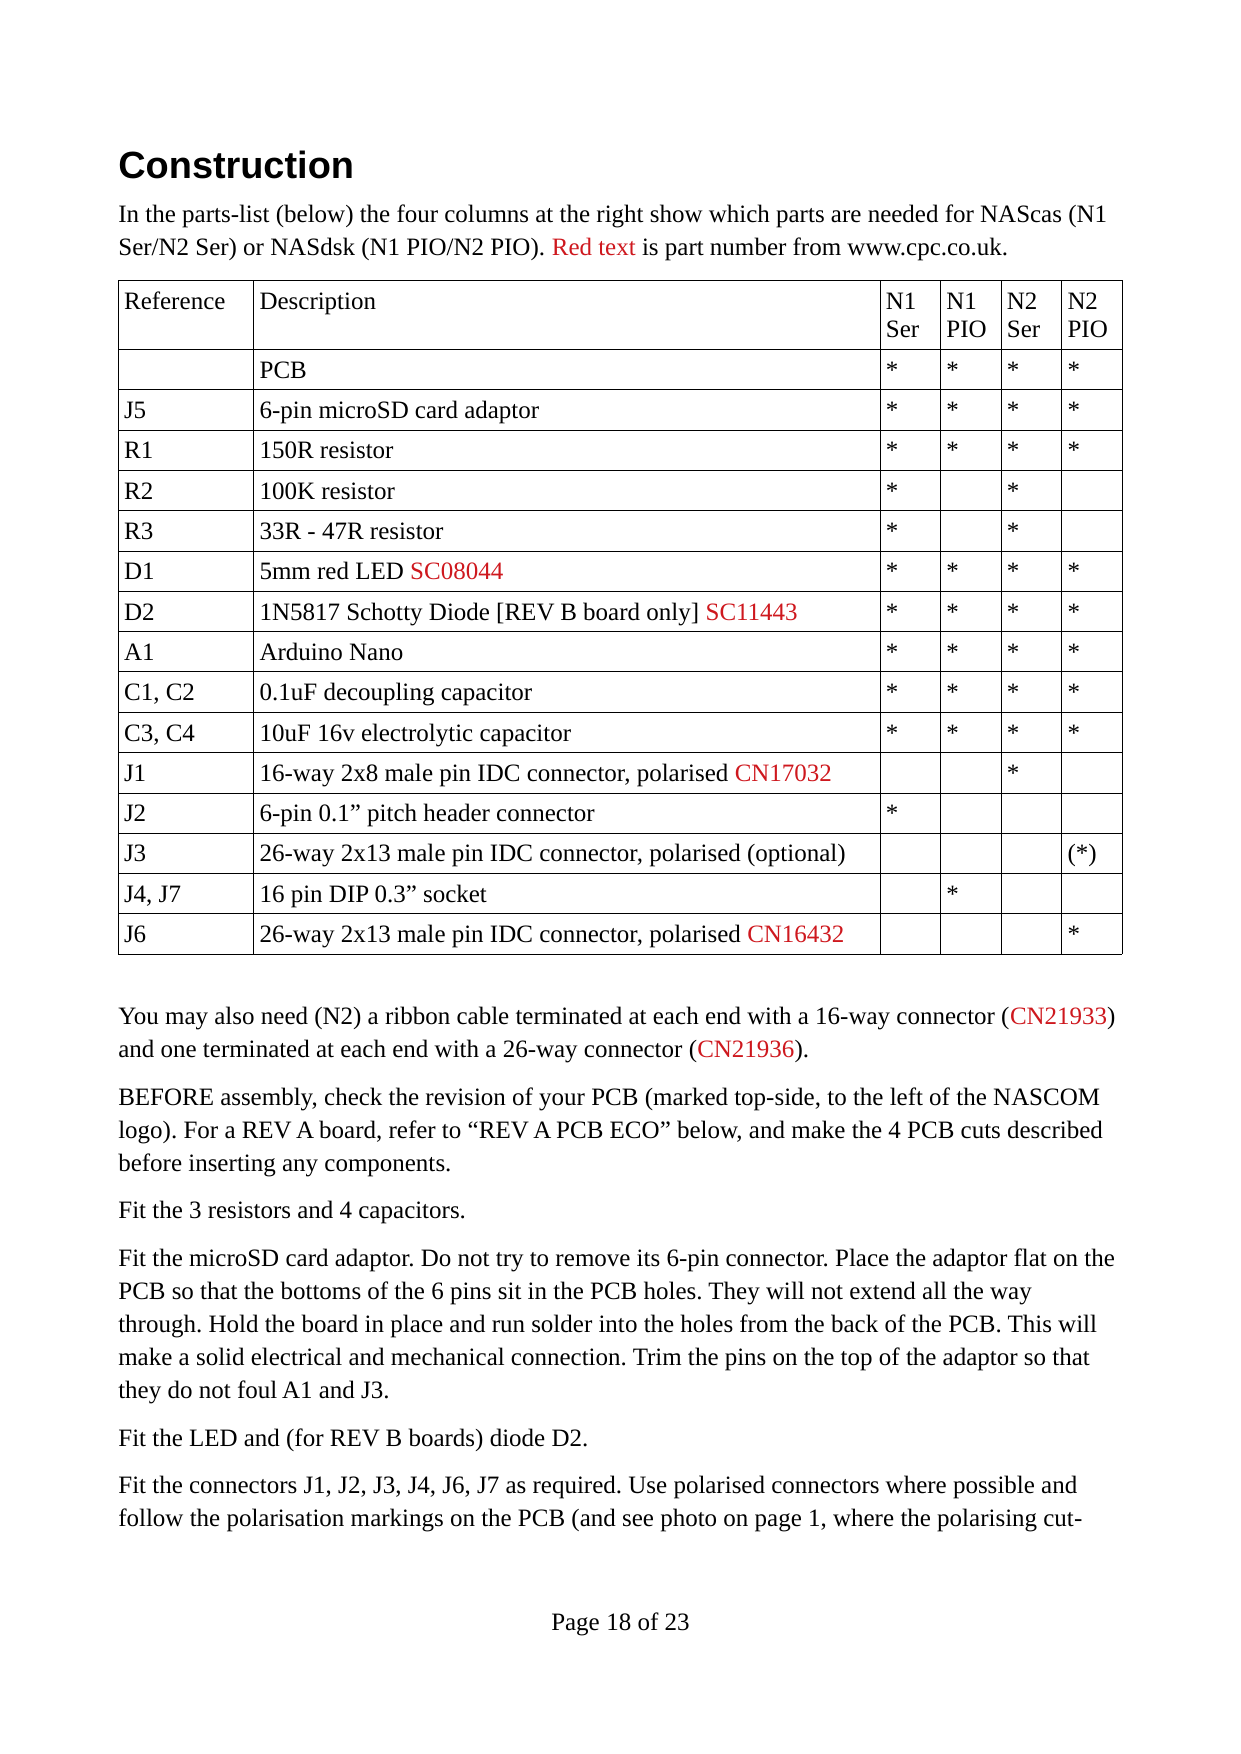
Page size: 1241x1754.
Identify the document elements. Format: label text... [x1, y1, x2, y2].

table_cell D2 [119, 592, 253, 631]
table_cell [1062, 794, 1122, 833]
table_header N2 PIO [1062, 281, 1122, 349]
table_header Reference [119, 281, 253, 349]
table_cell * [881, 713, 940, 752]
text Fit the microSD card adaptor. Do not try to remove its 6-pin connector. Place the adaptor flat on the PCB so that the bottoms of the 6 pins sit in the PCB holes. They will not extend all the way through. Hold the board in place and run solder into the holes from the back of the PCB. This will make a solid electrical and mechanical connection. Trim the pins on the top of the adaptor so that they do not foul A1 and J3. [118, 1243, 1122, 1404]
table_cell 1N5817 Schotty Diode [REV B board only] SC11443 [254, 592, 880, 631]
table_cell R1 [119, 431, 253, 470]
table_cell * [881, 511, 940, 551]
table_cell * [1002, 350, 1061, 389]
table_cell * [941, 672, 1001, 712]
table_cell [1062, 471, 1122, 510]
table_cell 16-way 2x8 male pin IDC connector, polarised CN17032 [254, 753, 880, 792]
table_cell * [1062, 390, 1122, 429]
table_cell 33R - 47R resistor [254, 511, 880, 551]
table_cell 0.1uF decoupling capacitor [254, 672, 880, 712]
text BEFORE assembly, check the revision of your PCB (marked top-side, to the left of the NASCOM logo). For a REV A board, refer to “REV A PCB ECO” below, and make the 4 PCB cuts described before inserting any components. [118, 1082, 1122, 1177]
table_cell J3 [119, 834, 253, 873]
table_cell * [1062, 914, 1122, 954]
text Fit the connectors J1, J2, J3, J4, J6, J7 as required. Use polarised connectors where possible and follow the polarisation markings on the PCB (and see photo on page 1, where the polarising cut- [118, 1471, 1122, 1532]
table_cell J4, J7 [119, 874, 253, 913]
table_cell [881, 834, 940, 873]
table_cell PCB [254, 350, 880, 389]
table_header N2 Ser [1002, 281, 1061, 349]
table_cell * [1062, 632, 1122, 671]
text Fit the 3 resistors and 4 capacitors. [118, 1196, 1122, 1224]
table_cell * [881, 632, 940, 671]
table_cell * [881, 672, 940, 712]
table_cell * [941, 390, 1001, 429]
table_cell [881, 874, 940, 913]
table_cell * [1002, 753, 1061, 792]
table_cell * [941, 632, 1001, 671]
table_cell [1062, 753, 1122, 792]
table_cell * [881, 471, 940, 510]
table_cell * [941, 713, 1001, 752]
table_cell * [1002, 511, 1061, 551]
table_cell * [1002, 592, 1061, 631]
table_header N1 PIO [941, 281, 1001, 349]
text In the parts-list (below) the four columns at the right show which parts are needed for NAScas (N1 Ser/N2 Ser) or NASdsk (N1 PIO/N2 PIO). Red text is part number from www.cpc.co.uk. [118, 199, 1122, 261]
table_header Description [254, 281, 880, 349]
table_cell [941, 511, 1001, 551]
table_cell * [881, 794, 940, 833]
table_cell * [1002, 713, 1061, 752]
table_cell [881, 914, 940, 954]
table_cell * [1002, 552, 1061, 591]
table_cell * [941, 874, 1001, 913]
text Fit the LED and (for REV B boards) diode D2. [118, 1423, 1122, 1452]
table_cell * [881, 552, 940, 591]
table_cell [1062, 511, 1122, 551]
table_cell [1062, 874, 1122, 913]
table_cell [1002, 794, 1061, 833]
table_cell R2 [119, 471, 253, 510]
table_cell * [1002, 431, 1061, 470]
table_cell 16 pin DIP 0.3” socket [254, 874, 880, 913]
table_cell J6 [119, 914, 253, 954]
subtitle Construction [118, 143, 1122, 187]
table_cell [881, 753, 940, 792]
table_cell [1002, 914, 1061, 954]
table_cell * [941, 552, 1001, 591]
table_cell [941, 471, 1001, 510]
table_cell J2 [119, 794, 253, 833]
table_cell * [881, 390, 940, 429]
table_cell D1 [119, 552, 253, 591]
table_cell 6-pin 0.1” pitch header connector [254, 794, 880, 833]
table_cell J1 [119, 753, 253, 792]
table_cell [1002, 834, 1061, 873]
table_cell [941, 834, 1001, 873]
table_cell * [941, 350, 1001, 389]
table_cell A1 [119, 632, 253, 671]
table_cell * [881, 431, 940, 470]
table_cell 26-way 2x13 male pin IDC connector, polarised (optional) [254, 834, 880, 873]
table_cell * [1002, 390, 1061, 429]
table_cell C1, C2 [119, 672, 253, 712]
table_cell * [881, 350, 940, 389]
table_cell * [1062, 713, 1122, 752]
text You may also need (N2) a ribbon cable terminated at each end with a 16-way connector (CN21933) and one terminated at each end with a 26-way connector (CN21936). [118, 1001, 1122, 1063]
table_cell [941, 753, 1001, 792]
table_cell C3, C4 [119, 713, 253, 752]
table_cell [1002, 874, 1061, 913]
table_cell * [1002, 632, 1061, 671]
table_cell [941, 914, 1001, 954]
table_cell 26-way 2x13 male pin IDC connector, polarised CN16432 [254, 914, 880, 954]
table_cell [119, 350, 253, 389]
table_cell * [881, 592, 940, 631]
table_cell 100K resistor [254, 471, 880, 510]
table_header N1 Ser [881, 281, 940, 349]
table_cell [941, 794, 1001, 833]
table_cell 150R resistor [254, 431, 880, 470]
table_cell * [941, 431, 1001, 470]
table_cell * [941, 592, 1001, 631]
table_cell J5 [119, 390, 253, 429]
table_cell * [1062, 552, 1122, 591]
table_cell 5mm red LED SC08044 [254, 552, 880, 591]
table_cell 10uF 16v electrolytic capacitor [254, 713, 880, 752]
table_cell * [1062, 592, 1122, 631]
table_cell * [1062, 672, 1122, 712]
table_cell * [1062, 431, 1122, 470]
table_cell R3 [119, 511, 253, 551]
table_cell Arduino Nano [254, 632, 880, 671]
table_cell * [1062, 350, 1122, 389]
table_cell * [1002, 672, 1061, 712]
table_cell (*) [1062, 834, 1122, 873]
table_cell 6-pin microSD card adaptor [254, 390, 880, 429]
table_cell * [1002, 471, 1061, 510]
